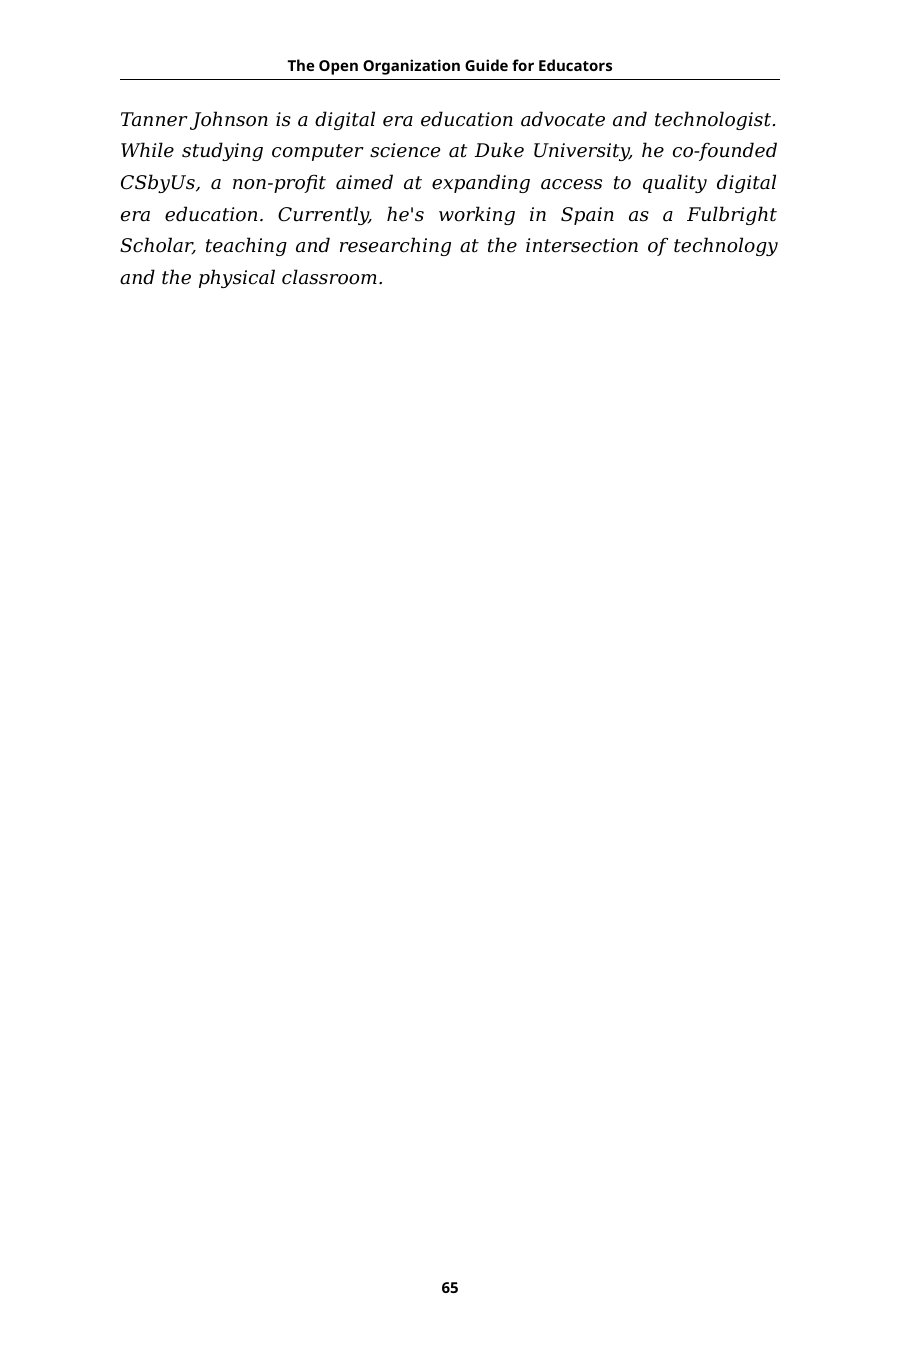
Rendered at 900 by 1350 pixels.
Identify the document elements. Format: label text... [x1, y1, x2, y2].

text Tanner Johnson is a digital era education advocate and technologist. While studying computer science at Duke University, he co-founded CSbyUs, a non-profit aimed at expanding access to quality digital era education. Currently, he's working in Spain as a Fulbright Scholar, teaching and researching at the intersection of technology and the physical classroom. [120, 109, 780, 289]
